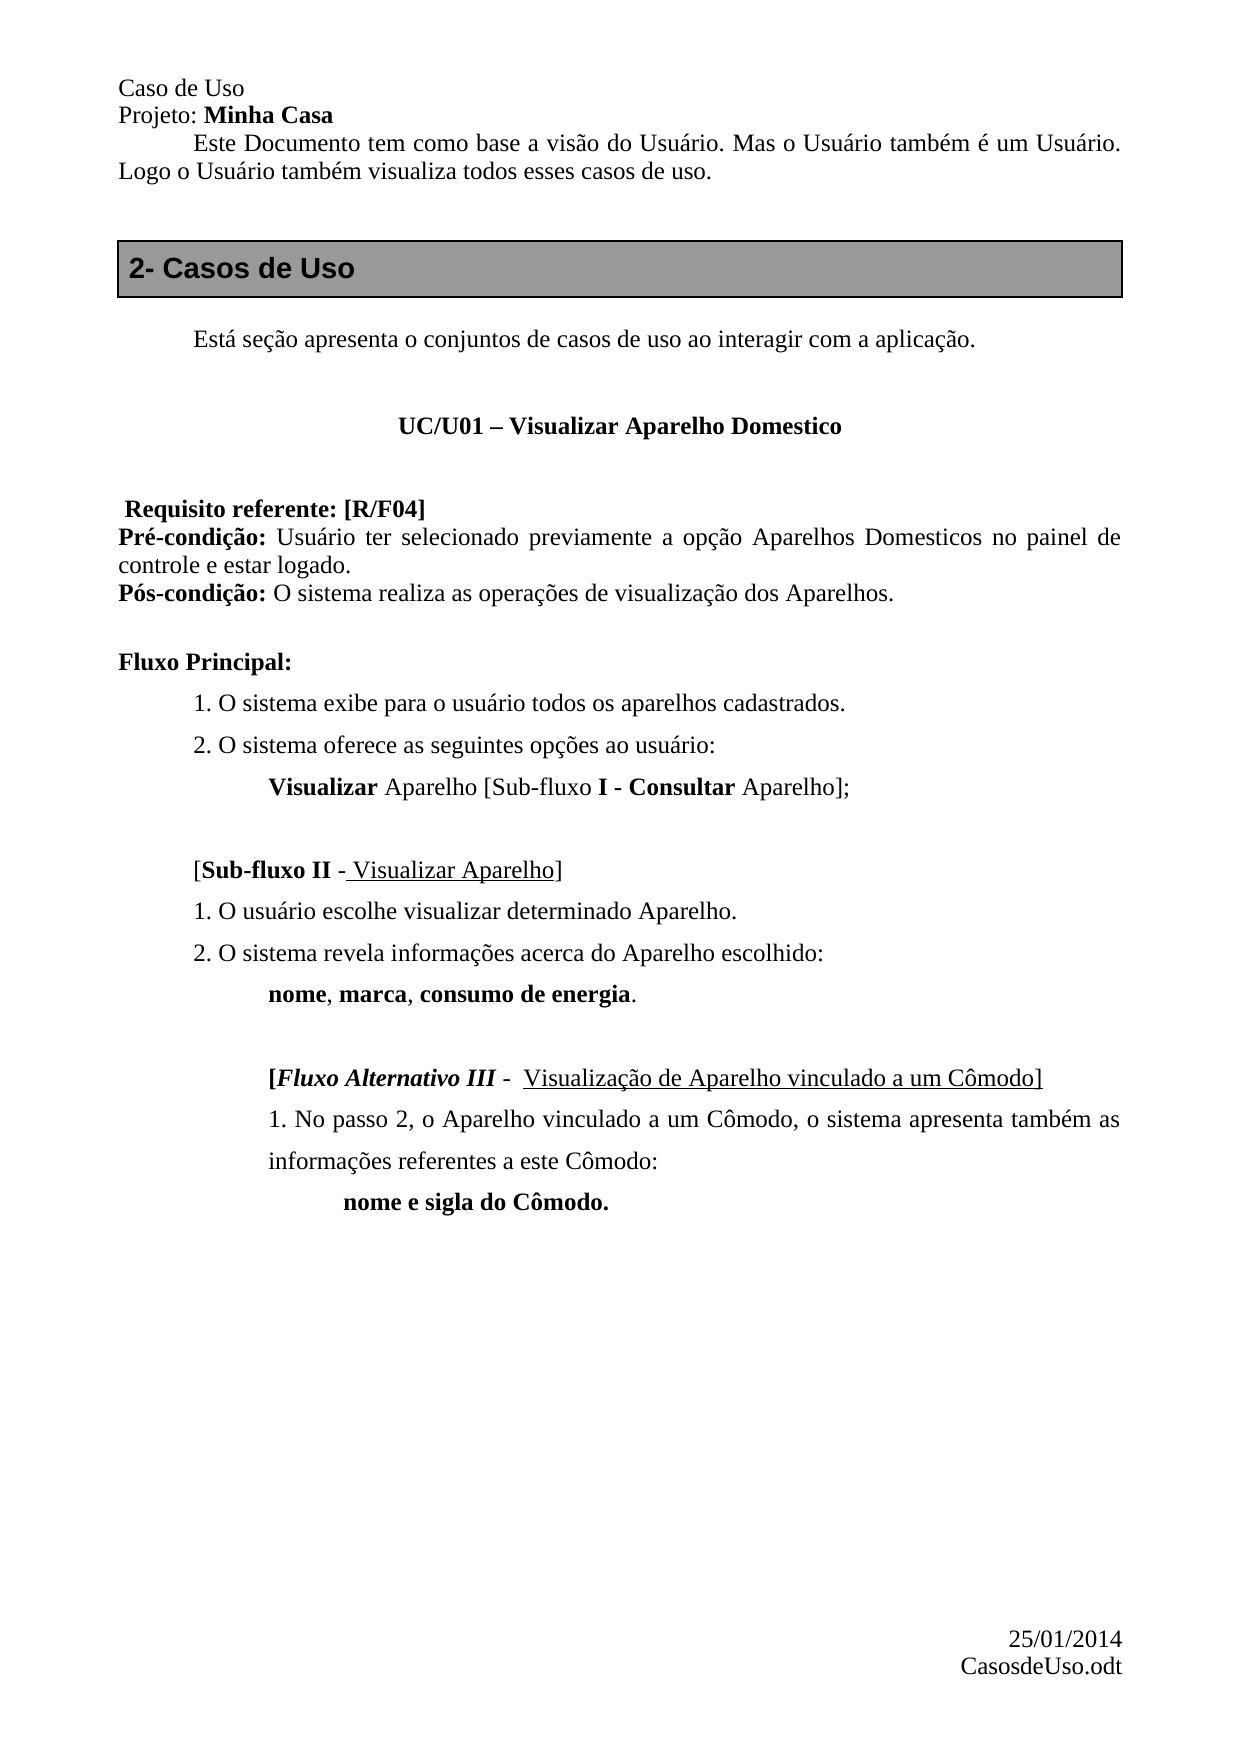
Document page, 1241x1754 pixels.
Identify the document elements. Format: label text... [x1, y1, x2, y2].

text [Fluxo Alternativo III - Visualização de Aparelho vinculado a um Cômodo] [193, 1064, 1122, 1091]
text 1. O usuário escolhe visualizar determinado Aparelho. [118, 897, 1122, 925]
text Pós-condição: O sistema realiza as operações de visualização dos Aparelhos. [118, 579, 1122, 606]
text 2. O sistema oferece as seguintes opções ao usuário: [118, 731, 1122, 759]
table_header 2- Casos de Uso [119, 242, 1121, 296]
text Fluxo Principal: [118, 648, 1122, 676]
text Requisito referente: [R/F04] [118, 496, 1122, 523]
text Visualizar Aparelho [Sub-fluxo I - Consultar Aparelho]; [118, 773, 1122, 800]
text Está seção apresenta o conjuntos de casos de uso ao interagir com a aplicação. [118, 325, 1122, 353]
text nome, marca, consumo de energia. [118, 981, 1122, 1008]
text 1. No passo 2, o Aparelho vinculado a um Cômodo, o sistema apresenta também as informações referentes a este Cômodo: [268, 1105, 1122, 1174]
text nome e sigla do Cômodo. [268, 1188, 1122, 1216]
text 2. O sistema revela informações acerca do Aparelho escolhido: [118, 939, 1122, 967]
text Este Documento tem como base a visão do Usuário. Mas o Usuário também é um Usuário. Logo o Usuário também visualiza todos esses casos de uso. [118, 129, 1122, 184]
text Pré-condição: Usuário ter selecionado previamente a opção Aparelhos Domesticos no painel de controle e estar logado. [118, 523, 1122, 579]
text [Sub-fluxo II - Visualizar Aparelho] [118, 856, 1122, 883]
text UC/U01 – Visualizar Aparelho Domestico [118, 412, 1122, 440]
text 1. O sistema exibe para o usuário todos os aparelhos cadastrados. [118, 689, 1122, 717]
